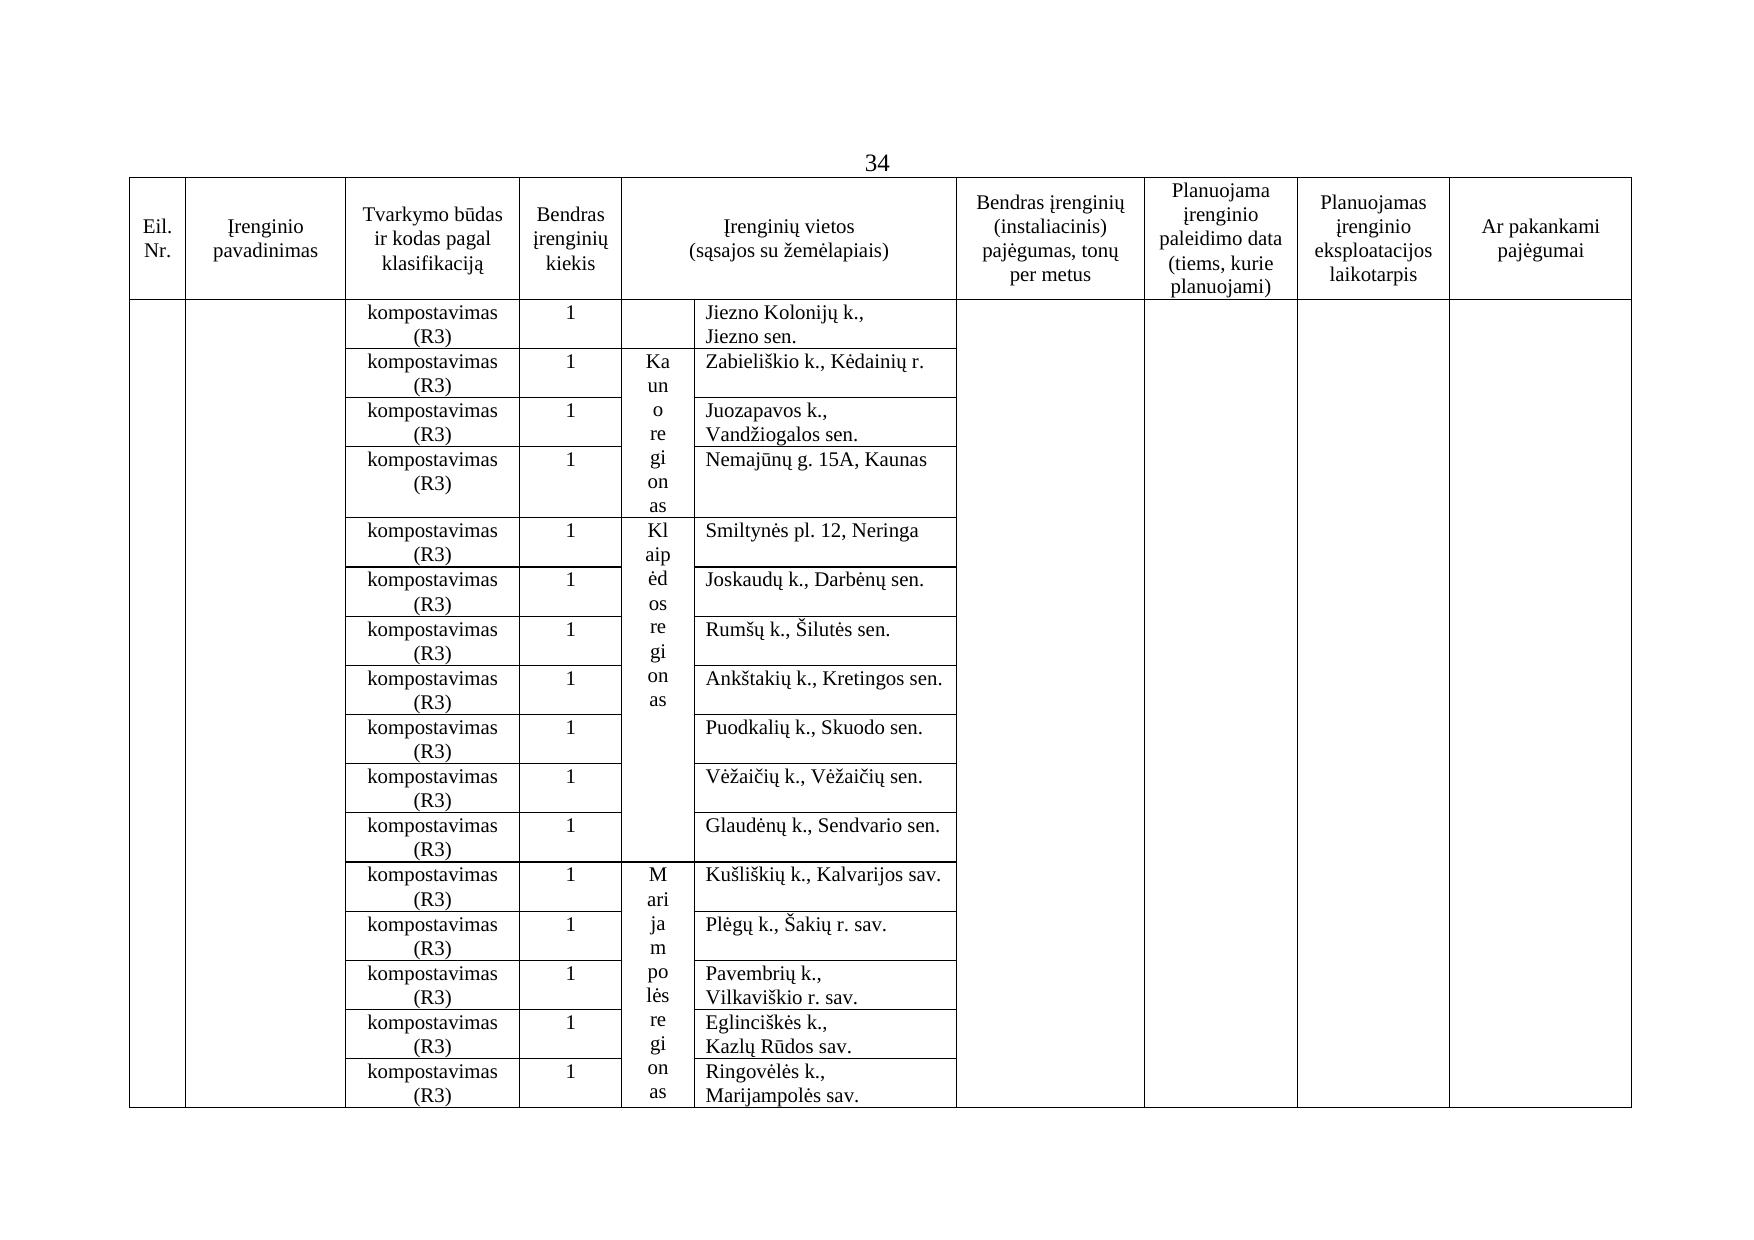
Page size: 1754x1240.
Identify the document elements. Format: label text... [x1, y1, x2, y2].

table_cell 1 [520, 1059, 621, 1107]
table_cell Klaipėdos regionas [622, 518, 694, 861]
table_cell kompostavimas (R3) [346, 863, 519, 911]
table_cell Puodkalių k., Skuodo sen. [695, 715, 956, 763]
table_cell [186, 300, 345, 1107]
table_cell kompostavimas (R3) [346, 617, 519, 665]
table_cell kompostavimas (R3) [346, 912, 519, 960]
table_cell 1 [520, 518, 621, 566]
table_header Bendras įrenginių kiekis [520, 178, 621, 298]
table_cell Plėgų k., Šakių r. sav. [695, 912, 956, 960]
table_cell 1 [520, 300, 621, 348]
table_cell 1 [520, 617, 621, 665]
table_cell [130, 300, 185, 1107]
table_cell kompostavimas (R3) [346, 1059, 519, 1107]
table_cell 1 [520, 398, 621, 446]
table_cell Jiezno Kolonijų k., Jiezno sen. [695, 300, 956, 348]
table_header Planuojama įrenginio paleidimo data (tiems, kurie planuojami) [1145, 178, 1297, 298]
table_cell Pavembrių k., Vilkaviškio r. sav. [695, 961, 956, 1009]
table_cell 1 [520, 349, 621, 397]
table_cell kompostavimas (R3) [346, 961, 519, 1009]
table_cell kompostavimas (R3) [346, 666, 519, 714]
table_cell 1 [520, 666, 621, 714]
table_cell [1145, 300, 1297, 1107]
table_cell kompostavimas (R3) [346, 349, 519, 397]
table_cell 1 [520, 912, 621, 960]
table_cell Marijampolės regionas [622, 863, 694, 1107]
table_cell Juozapavos k., Vandžiogalos sen. [695, 398, 956, 446]
table_cell Smiltynės pl. 12, Neringa [695, 518, 956, 566]
table_cell 1 [520, 1010, 621, 1058]
table_cell kompostavimas (R3) [346, 398, 519, 446]
table_cell kompostavimas (R3) [346, 813, 519, 861]
table_cell Joskaudų k., Darbėnų sen. [695, 568, 956, 616]
table_cell Eglinciškės k., Kazlų Rūdos sav. [695, 1010, 956, 1058]
table_cell Nemajūnų g. 15A, Kaunas [695, 447, 956, 517]
table_cell Glaudėnų k., Sendvario sen. [695, 813, 956, 861]
table_cell 1 [520, 961, 621, 1009]
table_header Įrenginių vietos (sąsajos su žemėlapiais) [622, 178, 956, 298]
table_cell kompostavimas (R3) [346, 715, 519, 763]
table_header Eil.Nr. [130, 178, 185, 298]
table_cell kompostavimas (R3) [346, 518, 519, 566]
table_header Įrenginio pavadinimas [186, 178, 345, 298]
table_cell kompostavimas (R3) [346, 300, 519, 348]
table_cell kompostavimas (R3) [346, 568, 519, 616]
table_cell Ankštakių k., Kretingos sen. [695, 666, 956, 714]
table_cell 1 [520, 813, 621, 861]
table_cell 1 [520, 764, 621, 812]
table_cell Rumšų k., Šilutės sen. [695, 617, 956, 665]
table_cell Vėžaičių k., Vėžaičių sen. [695, 764, 956, 812]
table_cell kompostavimas (R3) [346, 447, 519, 517]
table_cell Zabieliškio k., Kėdainių r. [695, 349, 956, 397]
table_cell 1 [520, 715, 621, 763]
table_cell Ringovėlės k., Marijampolės sav. [695, 1059, 956, 1107]
table_header Ar pakankami pajėgumai [1450, 178, 1631, 298]
table_cell [1450, 300, 1631, 1107]
table_cell Kušliškių k., Kalvarijos sav. [695, 863, 956, 911]
table_cell Kauno regionas [622, 349, 694, 517]
table_cell 1 [520, 447, 621, 517]
table_cell 1 [520, 568, 621, 616]
table_header Planuojamas įrenginio eksploatacijos laikotarpis [1298, 178, 1449, 298]
table_cell 1 [520, 863, 621, 911]
table_cell [622, 300, 694, 348]
table_header Tvarkymo būdas ir kodas pagal klasifikaciją [346, 178, 519, 298]
table_header Bendras įrenginių (instaliacinis) pajėgumas, tonų per metus [957, 178, 1144, 298]
table_cell [1298, 300, 1449, 1107]
table_cell kompostavimas (R3) [346, 1010, 519, 1058]
table_cell kompostavimas (R3) [346, 764, 519, 812]
table_cell [957, 300, 1144, 1107]
